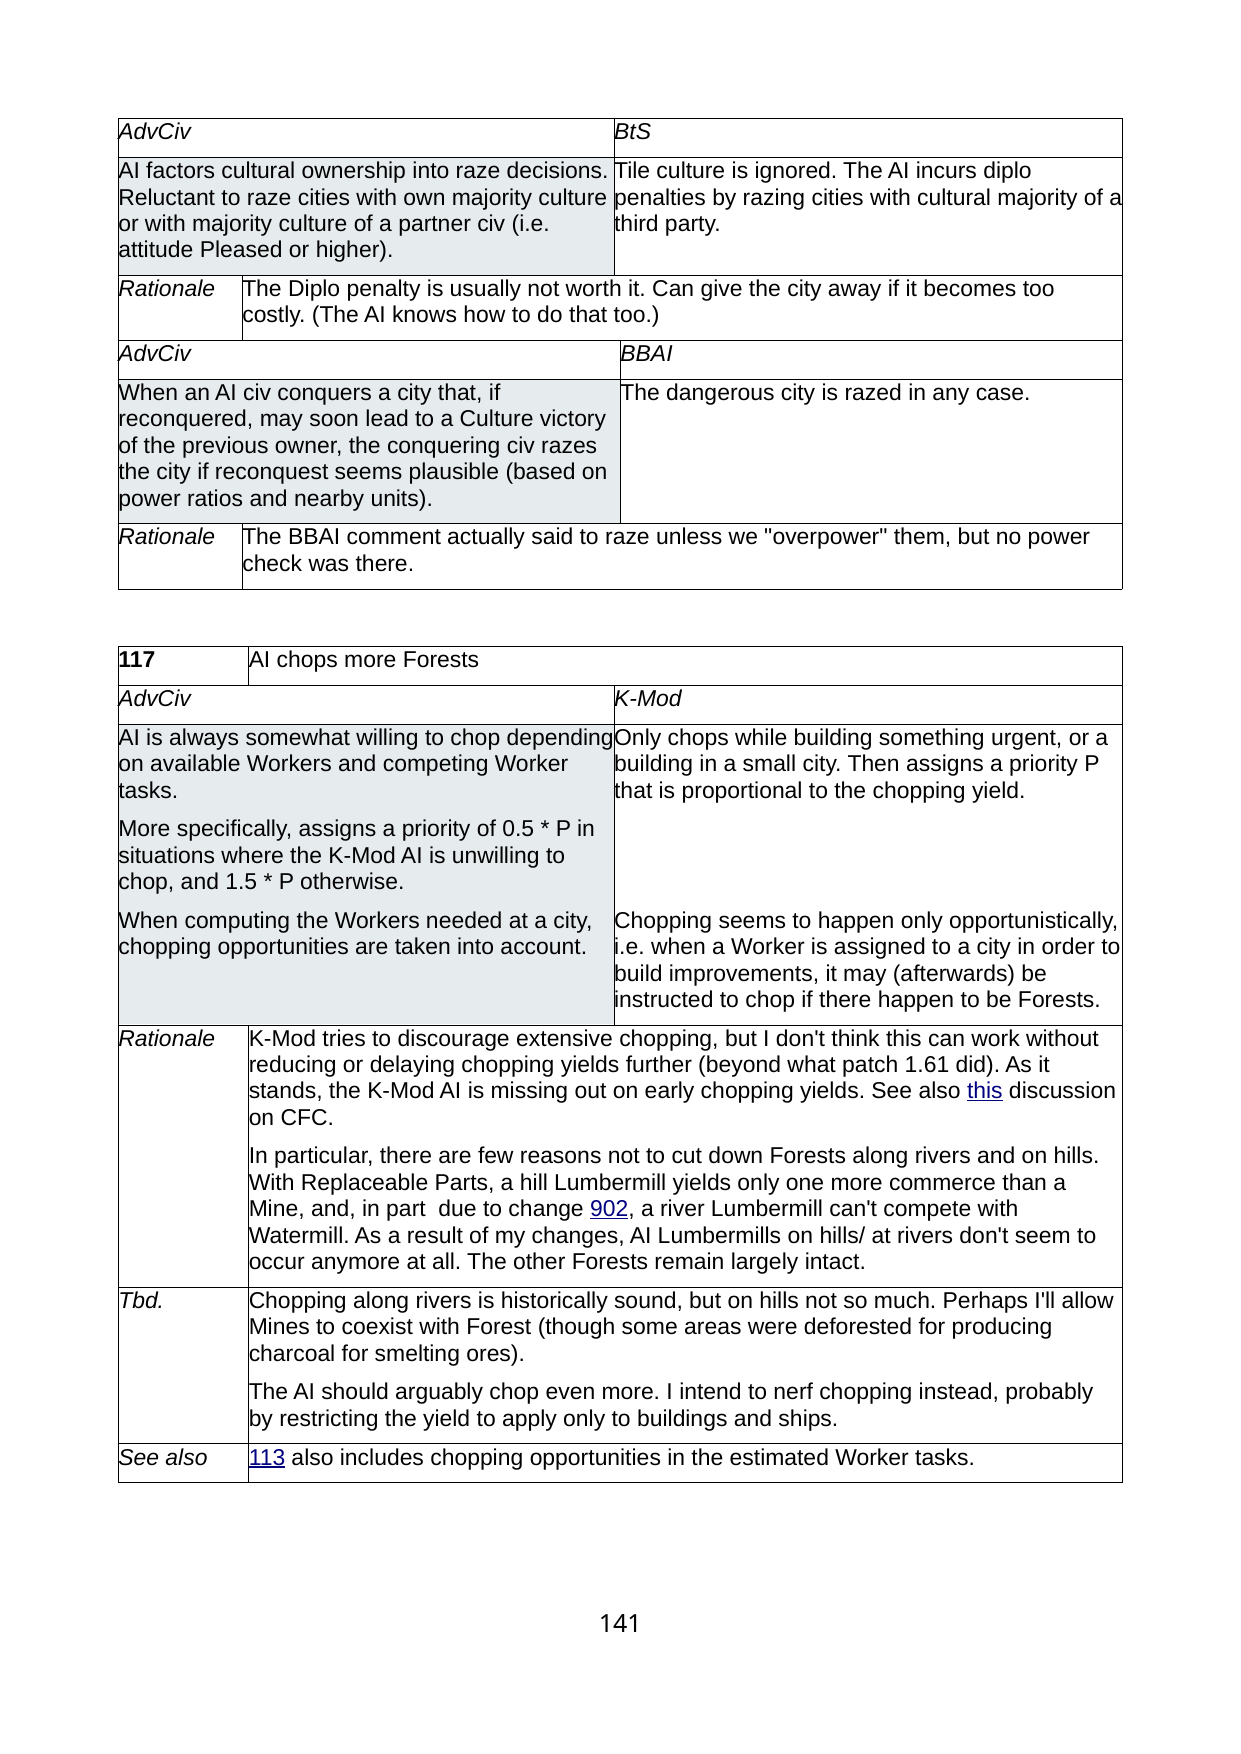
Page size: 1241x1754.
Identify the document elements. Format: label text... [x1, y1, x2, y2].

table_cell K-Mod [615, 686, 1122, 724]
table_cell When an AI civ conquers a city that, if reconquered, may soon lead to a Culture victory of the previous owner, the conquering civ razes the city if reconquest seems plausible (based on power ratios and nearby units). [119, 380, 620, 523]
table_cell K-Mod tries to discourage extensive chopping, but I don't think this can work without reducing or delaying chopping yields further (beyond what patch 1.61 did). As it stands, the K-Mod AI is missing out on early chopping yields. See also this discussion on CFC. In particular, there are few reasons not to cut down Forests along rivers and on hills. With Replaceable Parts, a hill Lumbermill yields only one more commerce than a Mine, and, in part due to change 902, a river Lumbermill can't compete with Watermill. As a result of my changes, AI Lumbermills on hills/ at rivers don't seem to occur anymore at all. The other Forests remain largely intact. [249, 1026, 1122, 1287]
table_cell The dangerous city is razed in any case. [621, 380, 1122, 523]
table_cell 113 also includes chopping opportunities in the estimated Worker tasks. [249, 1444, 1122, 1482]
table_cell AI factors cultural ownership into raze decisions. Reluctant to raze cities with own majority culture or with majority culture of a partner civ (i.e. attitude Pleased or higher). [119, 158, 614, 275]
table_cell AI is always somewhat willing to chop depending on available Workers and competing Worker tasks. More specifically, assigns a priority of 0.5 * P in situations where the K-Mod AI is unwilling to chop, and 1.5 * P otherwise. When computing the Workers needed at a city, chopping opportunities are taken into account. [119, 725, 614, 1024]
table_cell Only chops while building something urgent, or a building in a small city. Then assigns a priority P that is proportional to the chopping yield. Chopping seems to happen only opportunistically, i.e. when a Worker is assigned to a city in order to build improvements, it may (afterwards) be instructed to chop if there happen to be Forests. [615, 725, 1122, 1024]
table_cell The Diplo penalty is usually not worth it. Can give the city away if it becomes too costly. (The AI knows how to do that too.) [243, 276, 1122, 340]
table_cell See also [119, 1444, 248, 1482]
table_cell BtS [615, 119, 1122, 157]
table_cell Tbd. [119, 1288, 248, 1443]
table_cell Rationale [119, 1026, 248, 1287]
table_cell Rationale [119, 276, 242, 340]
table_cell Chopping along rivers is historically sound, but on hills not so much. Perhaps I'll allow Mines to coexist with Forest (though some areas were deforested for producing charcoal for smelting ores). The AI should arguably chop even more. I intend to nerf chopping instead, probably by restricting the yield to apply only to buildings and ships. [249, 1288, 1122, 1443]
table_cell AdvCiv [119, 119, 614, 157]
table_cell Rationale [119, 524, 242, 588]
table_cell Tile culture is ignored. The AI incurs diplo penalties by razing cities with cultural majority of a third party. [615, 158, 1122, 275]
table_header 117 [119, 647, 248, 685]
table_cell AdvCiv [119, 686, 614, 724]
table_cell The BBAI comment actually said to raze unless we "overpower" them, but no power check was there. [243, 524, 1122, 588]
table_cell BBAI [621, 341, 1122, 379]
table_header AI chops more Forests [249, 647, 1122, 685]
table_cell AdvCiv [119, 341, 620, 379]
